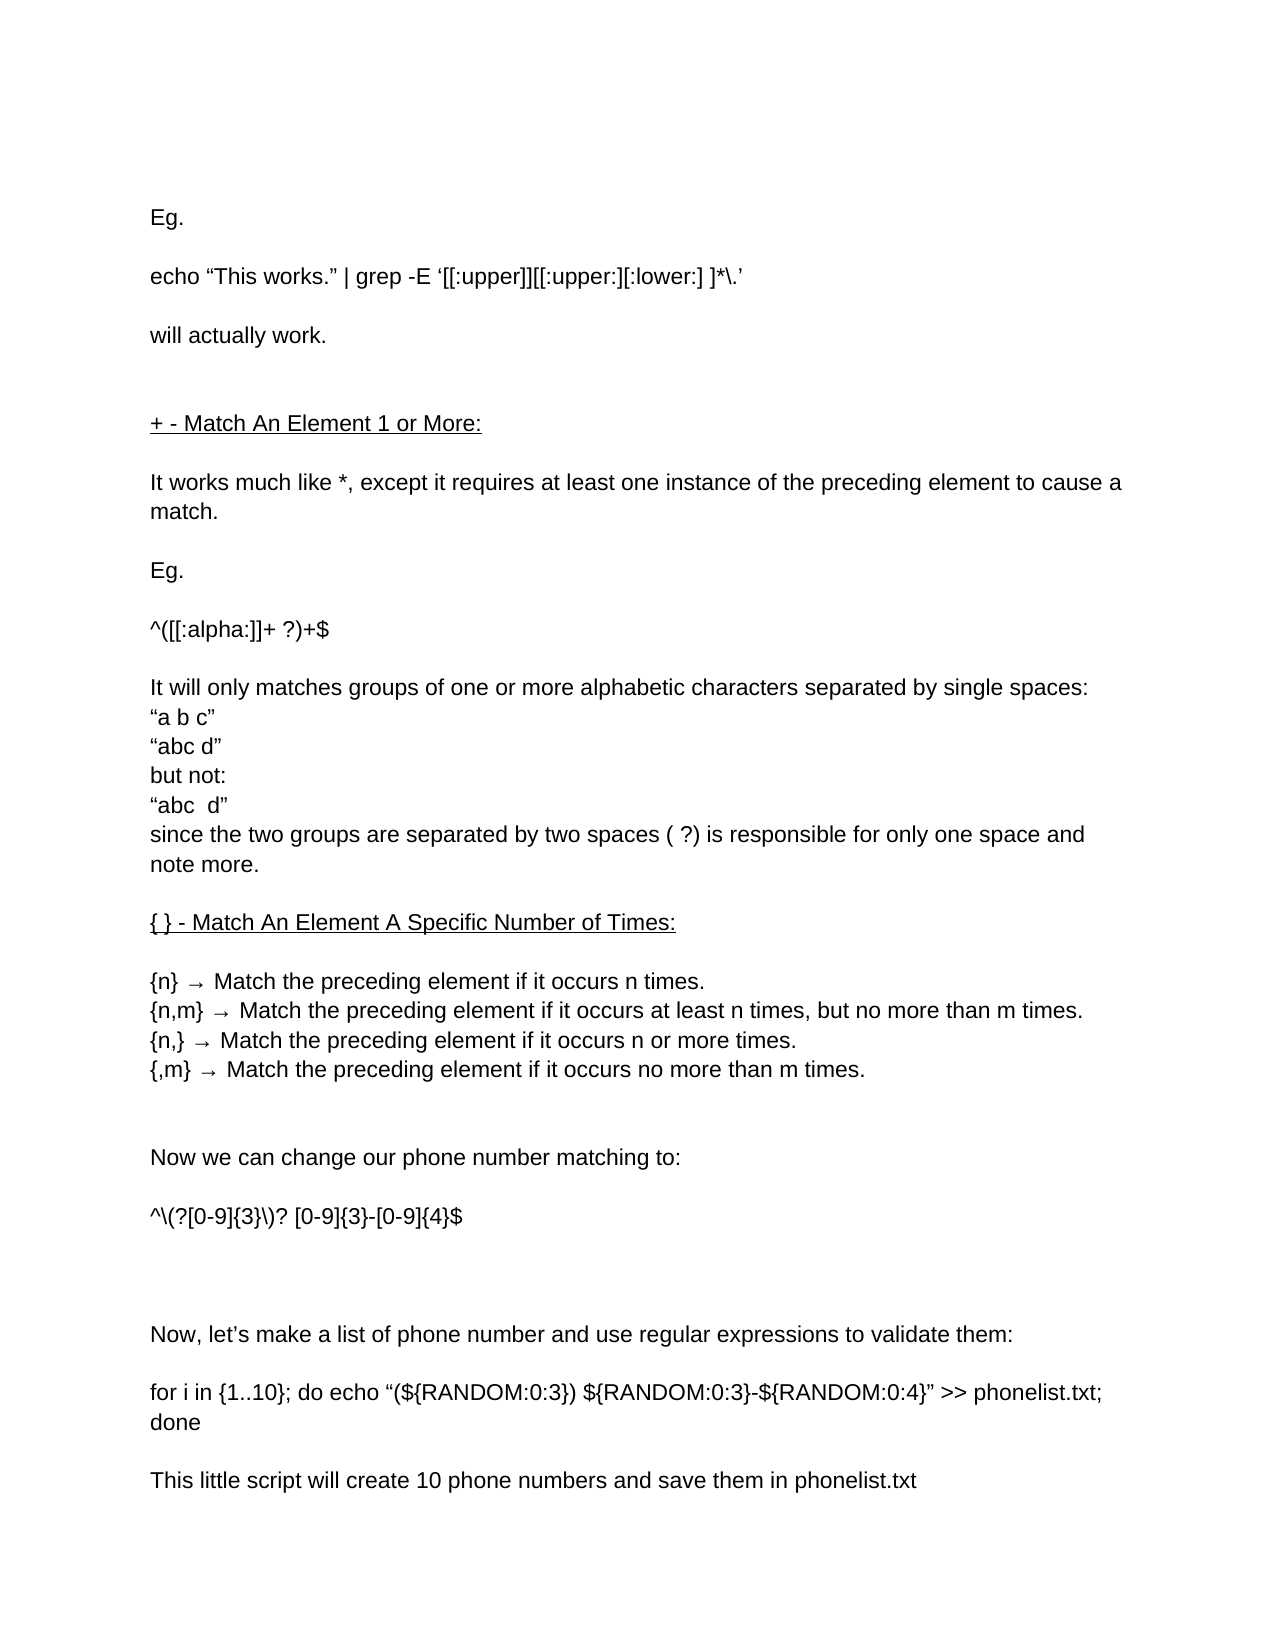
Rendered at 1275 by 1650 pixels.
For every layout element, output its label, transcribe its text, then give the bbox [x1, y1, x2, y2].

text echo “This works.” | grep -E ‘[[:upper]][[:upper:][:lower:] ]*\.’ [150, 264, 1125, 289]
text “abc d” [150, 793, 1125, 818]
text It works much like *, except it requires at least one instance of the preceding element to cause a match. [150, 469, 1125, 524]
text {n} → Match the preceding element if it occurs n times. [150, 969, 1125, 994]
text “abc d” [150, 734, 1125, 759]
text {n,} → Match the preceding element if it occurs n or more times. [150, 1028, 1125, 1053]
text “a b c” [150, 704, 1125, 730]
text Now, let’s make a list of phone number and use regular expressions to validate them: [150, 1321, 1125, 1347]
text Now we can change our phone number matching to: [150, 1145, 1125, 1171]
text {,m} → Match the preceding element if it occurs no more than m times. [150, 1057, 1125, 1083]
text ^([[:alpha:]]+ ?)+$ [150, 616, 1125, 642]
text Eg. [150, 205, 1125, 231]
text ^\(?[0-9]{3}\)? [0-9]{3}-[0-9]{4}$ [150, 1204, 1125, 1229]
text but not: [150, 763, 1125, 789]
text This little script will create 10 phone numbers and save them in phonelist.txt [150, 1468, 1125, 1494]
text It will only matches groups of one or more alphabetic characters separated by single spaces: [150, 675, 1125, 701]
text Eg. [150, 558, 1125, 583]
text will actually work. [150, 323, 1125, 348]
text {n,m} → Match the preceding element if it occurs at least n times, but no more than m times. [150, 998, 1125, 1024]
text for i in {1..10}; do echo “(${RANDOM:0:3}) ${RANDOM:0:3}-${RANDOM:0:4}” >> phonelist.txt; done [150, 1380, 1125, 1435]
text since the two groups are separated by two spaces ( ?) is responsible for only one space and note more. [150, 822, 1125, 877]
text + - Match An Element 1 or More: [150, 411, 1125, 436]
text { } - Match An Element A Specific Number of Times: [150, 910, 1125, 936]
